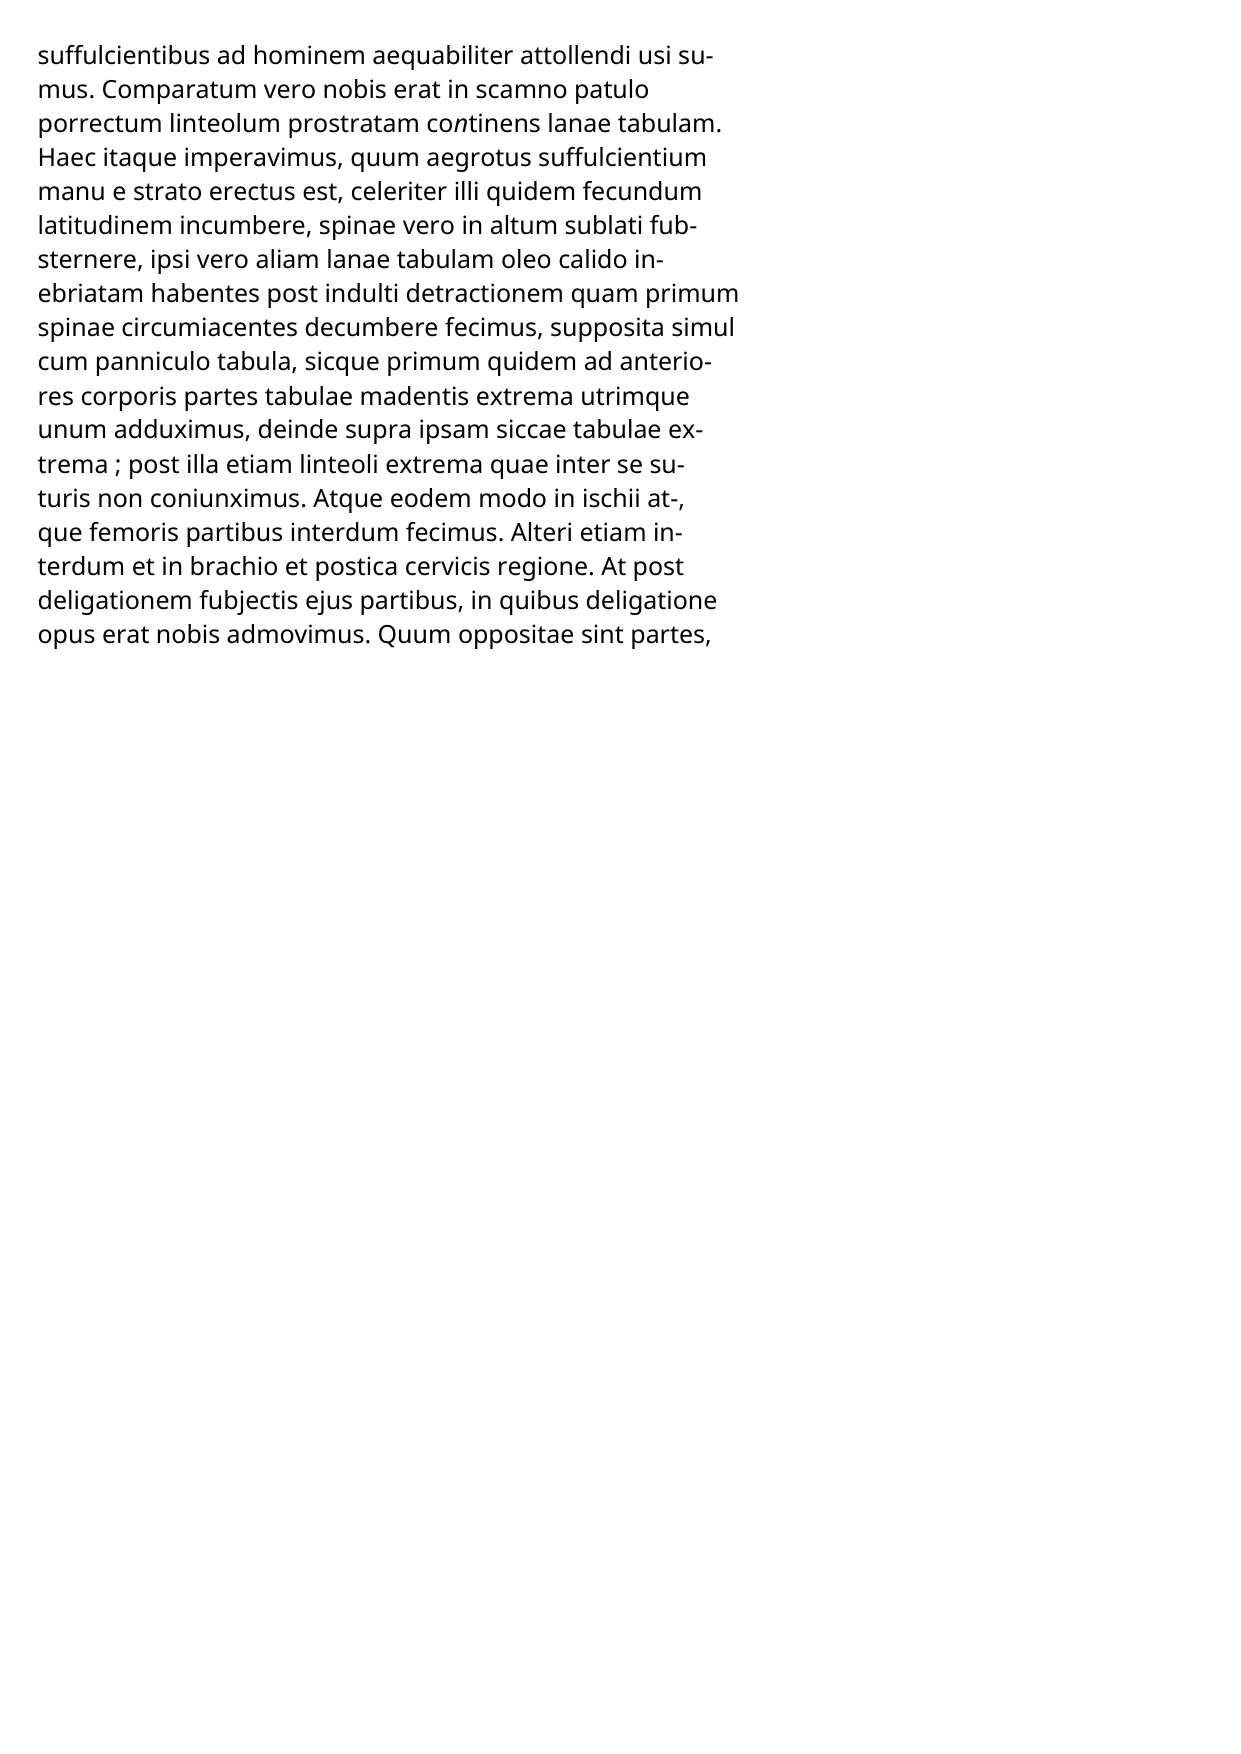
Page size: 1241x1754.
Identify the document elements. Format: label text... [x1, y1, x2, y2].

text suffulcientibus ad hominem aequabiliter attollendi usi su- mus. Comparatum vero nobis erat in scamno patulo porrectum linteolum prostratam continens lanae tabulam. Haec itaque imperavimus, quum aegrotus suffulcientium manu e strato erectus est, celeriter illi quidem fecundum latitudinem incumbere, spinae vero in altum sublati fub- sternere, ipsi vero aliam lanae tabulam oleo calido in- ebriatam habentes post indulti detractionem quam primum spinae circumiacentes decumbere fecimus, supposita simul cum panniculo tabula, sicque primum quidem ad anterio- res corporis partes tabulae madentis extrema utrimque unum adduximus, deinde supra ipsam siccae tabulae ex- trema ; post illa etiam linteoli extrema quae inter se su- turis non coniunximus. Atque eodem modo in ischii at-, que femoris partibus interdum fecimus. Alteri etiam in- terdum et in brachio et postica cervicis regione. At post deligationem fubjectis ejus partibus, in quibus deligatione opus erat nobis admovimus. Quum oppositae sint partes, [37, 37, 1203, 651]
